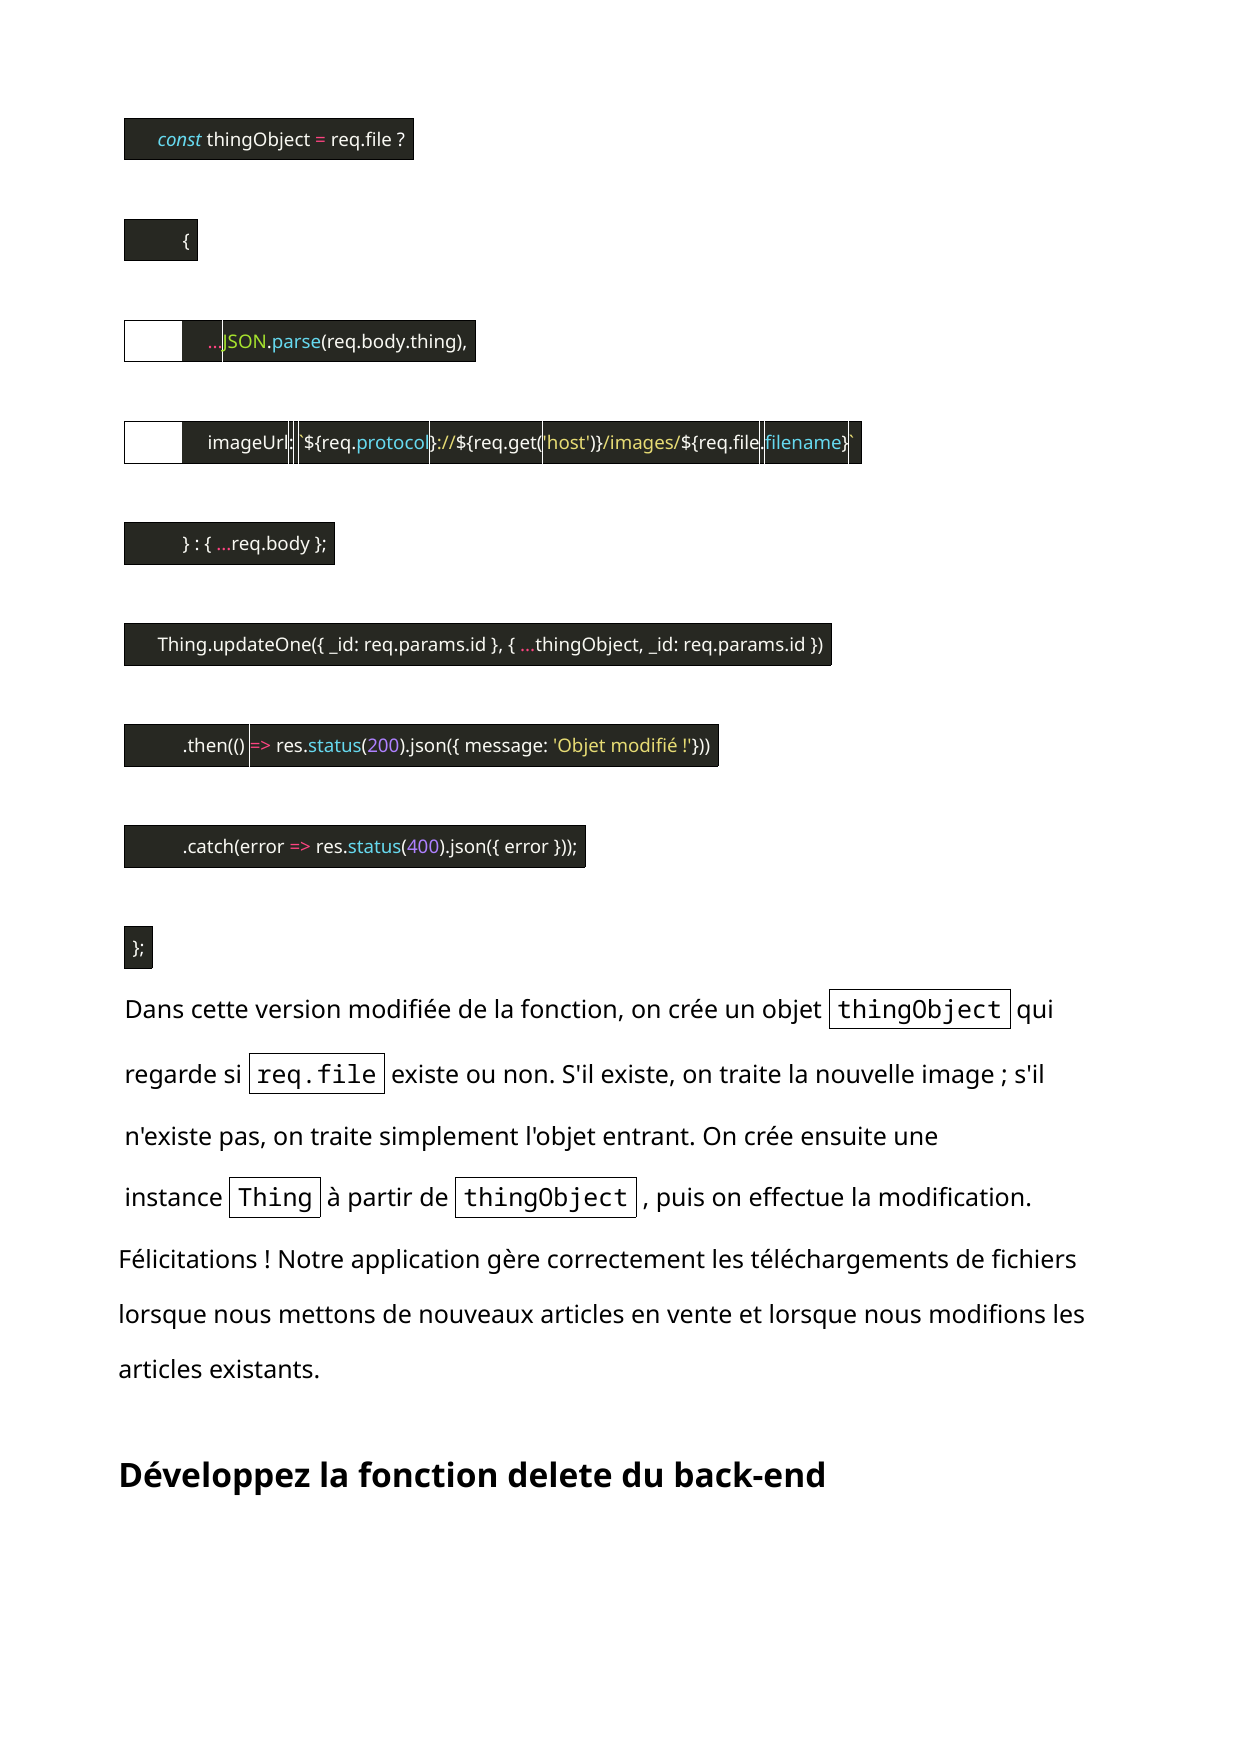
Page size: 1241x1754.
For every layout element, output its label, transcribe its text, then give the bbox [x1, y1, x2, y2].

text ...JSON.parse(req.body.thing), [125, 321, 475, 361]
text }; [125, 927, 152, 968]
text [414, 118, 1111, 159]
text .then(() => res.status(200).json({ message: 'Objet modifié !'})) [125, 725, 718, 766]
text Dans cette version modifiée de la fonction, on crée un objet thingObject qui regarde si req.file existe ou non. S'il existe, on traite la nouvelle image ; s'il n'existe pas, on traite simplement l'objet entrant. On crée ensuite une instance Thing à partir de thingObject , puis on effectue la modification. [124, 988, 1116, 1217]
text .catch(error => res.status(400).json({ error })); [125, 826, 585, 867]
text [335, 522, 1111, 564]
text [719, 724, 1111, 766]
text Thing.updateOne({ _id: req.params.id }, { ...thingObject, _id: req.params.id }) [125, 624, 831, 665]
text [832, 623, 1111, 665]
text imageUrl: `${req.protocol}://${req.get('host')}/images/${req.file.filename}` [125, 422, 861, 463]
text } : { ...req.body }; [125, 523, 334, 564]
subtitle Développez la fonction delete du back-end [118, 1452, 1122, 1497]
text [586, 825, 1111, 867]
text [476, 320, 1111, 362]
text [153, 926, 1111, 968]
text { [125, 220, 197, 260]
text const thingObject = req.file ? [125, 119, 413, 159]
text [862, 421, 1111, 463]
text [198, 219, 1111, 261]
text Félicitations ! Notre application gère correctement les téléchargements de fichiers lorsque nous mettons de nouveaux articles en vente et lorsque nous modifions les articles existants. [118, 1242, 1122, 1386]
